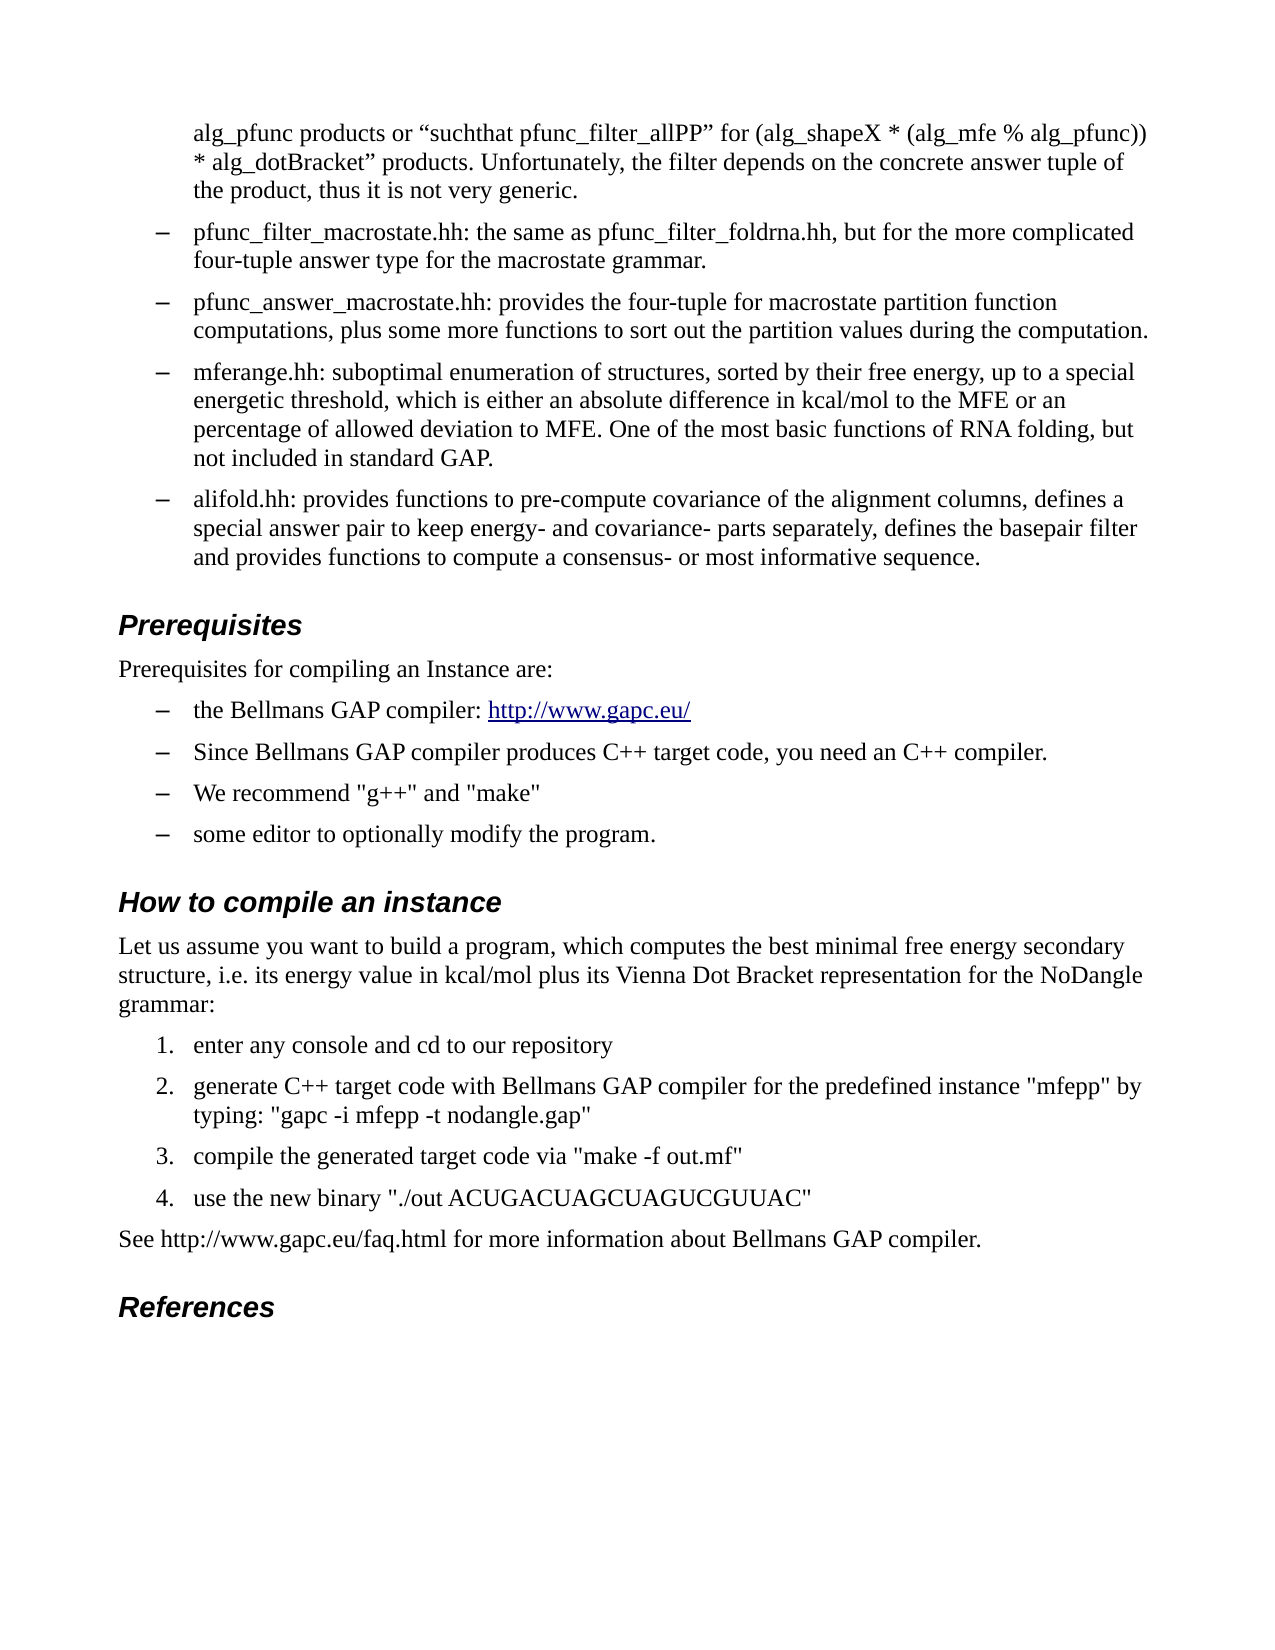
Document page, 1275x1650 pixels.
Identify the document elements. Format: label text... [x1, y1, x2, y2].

list generate C++ target code with Bellmans GAP compiler for the predefined instance "mfepp" by typing: "gapc -i mfepp -t nodangle.gap" [156, 1071, 1157, 1129]
subtitle How to compile an instance [118, 885, 1157, 919]
list pfunc_answer_macrostate.hh: provides the four-tuple for macrostate partition function computations, plus some more functions to sort out the partition values during the computation. [156, 287, 1157, 344]
list Since Bellmans GAP compiler produces C++ target code, you need an C++ compiler. [156, 737, 1157, 765]
list pfunc_filter_macrostate.hh: the same as pfunc_filter_foldrna.hh, but for the more complicated four-tuple answer type for the macrostate grammar. [156, 217, 1157, 274]
text Prerequisites for compiling an Instance are: [118, 654, 1157, 683]
text Let us assume you want to build a program, which computes the best minimal free energy secondary structure, i.e. its energy value in kcal/mol plus its Vienna Dot Bracket representation for the NoDangle grammar: [118, 931, 1157, 1018]
list the Bellmans GAP compiler: http://www.gapc.eu/ [156, 695, 1157, 724]
list use the new binary "./out ACUGACUAGCUAGUCGUUAC" [156, 1183, 1157, 1211]
subtitle References [118, 1290, 1157, 1324]
list alifold.hh: provides functions to pre-compute covariance of the alignment columns, defines a special answer pair to keep energy- and covariance- parts separately, defines the basepair filter and provides functions to compute a consensus- or most informative sequence. [156, 484, 1157, 571]
list mferange.hh: suboptimal enumeration of structures, sorted by their free energy, up to a special energetic threshold, which is either an absolute difference in kcal/mol to the MFE or an percentage of allowed deviation to MFE. One of the most basic functions of RNA folding, but not included in standard GAP. [156, 357, 1157, 472]
list alg_pfunc products or “suchthat pfunc_filter_allPP” for (alg_shapeX * (alg_mfe % alg_pfunc)) * alg_dotBracket” products. Unfortunately, the filter depends on the concrete answer tuple of the product, thus it is not very generic. [156, 118, 1157, 204]
list enter any console and cd to our repository [156, 1030, 1157, 1059]
subtitle Prerequisites [118, 608, 1157, 642]
list compile the generated target code via "make -f out.mf" [156, 1141, 1157, 1170]
list We recommend "g++" and "make" [156, 778, 1157, 807]
text See http://www.gapc.eu/faq.html for more information about Bellmans GAP compiler. [118, 1224, 1157, 1253]
list some editor to optionally modify the program. [156, 819, 1157, 848]
